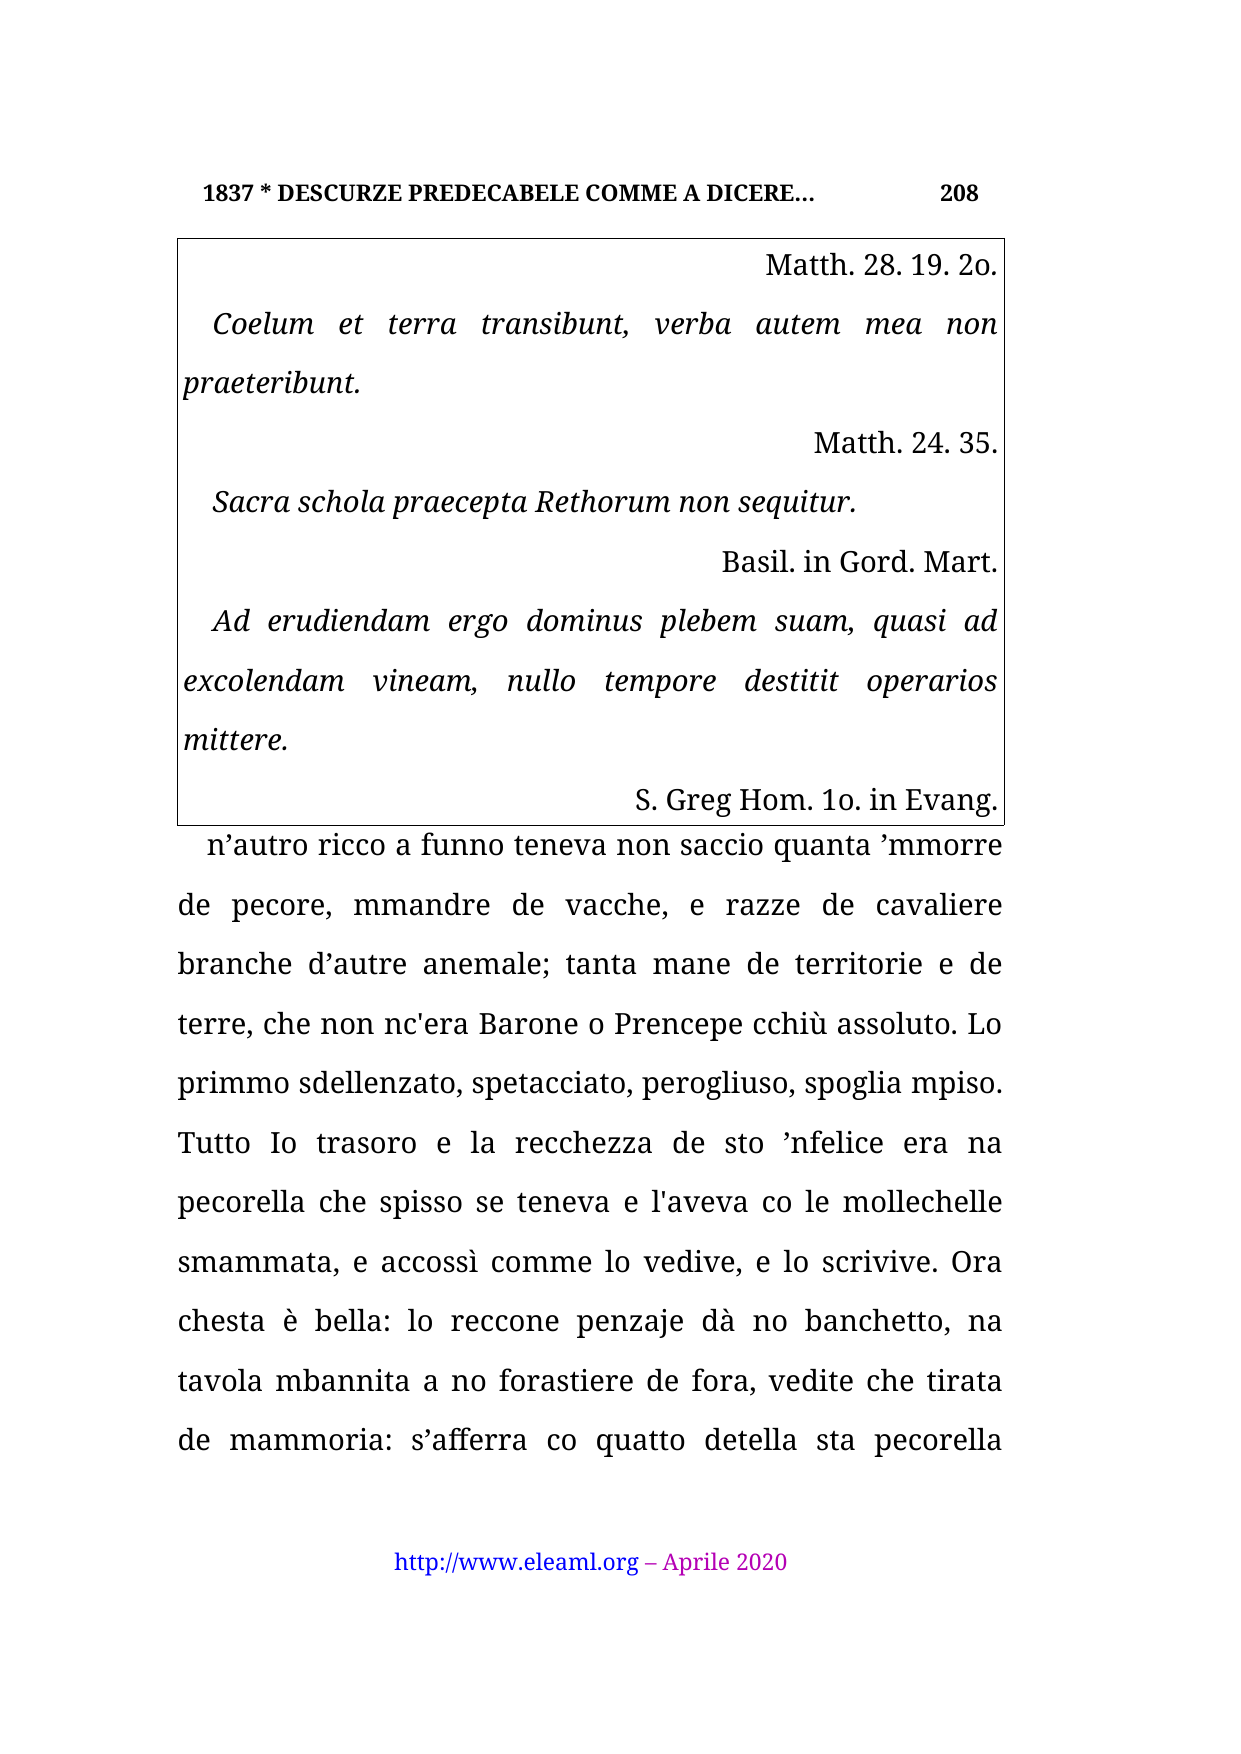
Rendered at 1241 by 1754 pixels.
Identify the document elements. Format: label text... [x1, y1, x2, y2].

text n’autro ricco a funno teneva non saccio quanta ’mmorre de pecore, mmandre de vacche, e razze de cavaliere branche d’autre anemale; tanta mane de territorie e de terre, che non nc'era Barone o Prencepe cchiù assoluto. Lo primmo sdellenzato, spetacciato, perogliuso, spoglia mpiso. Tutto Io trasoro e la recchezza de sto ’nfelice era na pecorella che spisso se teneva e l'aveva co le mollechelle smammata, e accossì comme lo vedive, e lo scrivive. Ora chesta è bella: lo reccone penzaje dà no banchetto, na tavola mbannita a no forastiere de fora, vedite che tirata de mammoria: s’afferra co quatto detella sta pecorella [177, 826, 1004, 1459]
table_header Matth. 28. 19. 2o. Coelum et terra transibunt, verba autem mea non praeteribunt. Matth. 24. 35. Sacra schola praecepta Rethorum non sequitur. Basil. in Gord. Mart. Ad erudiendam ergo dominus plebem suam, quasi ad excolendam vineam, nullo tempore destitit operarios mittere. S. Greg Hom. 1o. in Evang. [178, 239, 1004, 824]
